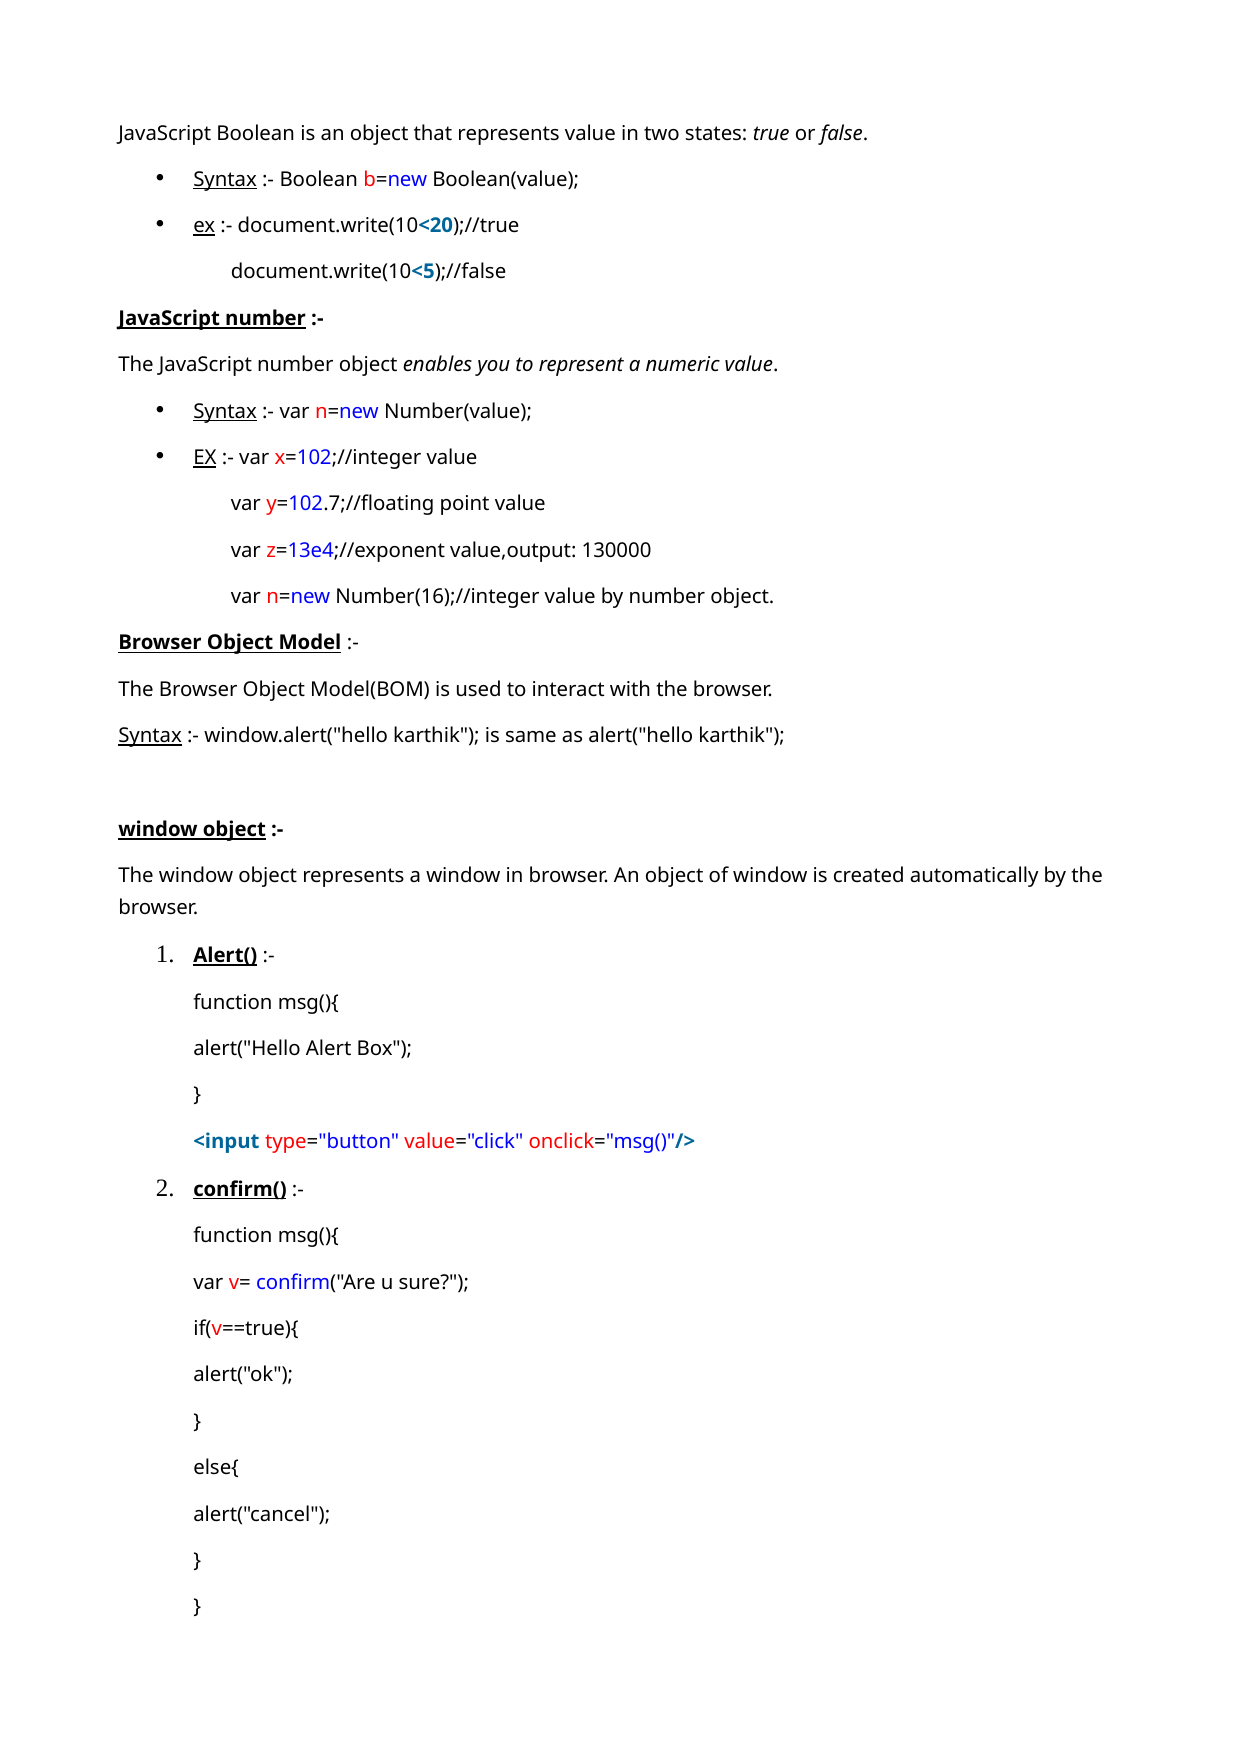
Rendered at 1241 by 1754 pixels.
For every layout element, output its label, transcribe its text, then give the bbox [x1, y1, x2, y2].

list confirm() :- [156, 1173, 1122, 1202]
list ex :- document.write(10<20);//true [156, 211, 1122, 238]
text Browser Object Model :- [118, 628, 1122, 656]
list function msg(){ [156, 1221, 1122, 1249]
text Syntax :- window.alert("hello karthik"); is same as alert("hello karthik"); [118, 721, 1122, 748]
text JavaScript number :- [118, 303, 1122, 331]
list if(v==true){ [156, 1314, 1122, 1341]
list alert("ok"); [156, 1360, 1122, 1388]
text window object :- [118, 815, 1122, 842]
list alert("Hello Alert Box"); [156, 1034, 1122, 1061]
list var y=102.7;//floating point value [193, 489, 1122, 517]
text JavaScript Boolean is an object that represents value in two states: true or false. [118, 118, 1122, 146]
list else{ [156, 1453, 1122, 1481]
list var v= confirm("Are u sure?"); [156, 1267, 1122, 1295]
list Syntax :- Boolean b=new Boolean(value); [156, 164, 1122, 192]
list } [156, 1406, 1122, 1434]
list EX :- var x=102;//integer value [156, 443, 1122, 470]
list document.write(10<5);//false [193, 257, 1122, 285]
list function msg(){ [156, 987, 1122, 1015]
text The window object represents a window in browser. An object of window is created automatically by the browser. [118, 861, 1122, 921]
text The JavaScript number object enables you to represent a numeric value. [118, 350, 1122, 378]
list alert("cancel"); [156, 1499, 1122, 1527]
list var n=new Number(16);//integer value by number object. [193, 582, 1122, 609]
list <input type="button" value="click" onclick="msg()"/> [156, 1126, 1122, 1154]
list Syntax :- var n=new Number(value); [156, 396, 1122, 424]
list Alert() :- [156, 939, 1122, 968]
list } [156, 1546, 1122, 1573]
text The Browser Object Model(BOM) is used to interact with the browser. [118, 674, 1122, 702]
list } [156, 1080, 1122, 1108]
list } [156, 1592, 1122, 1619]
list var z=13e4;//exponent value,output: 130000 [193, 535, 1122, 563]
